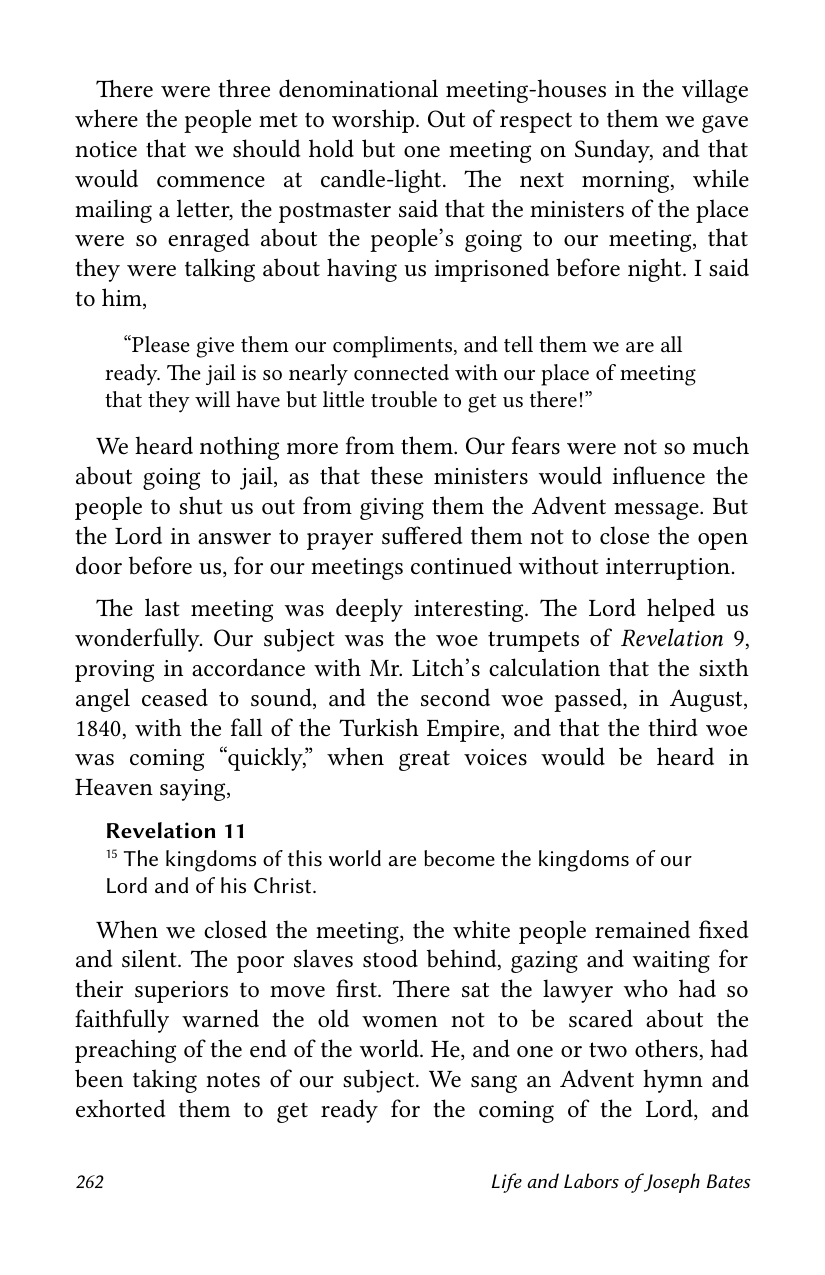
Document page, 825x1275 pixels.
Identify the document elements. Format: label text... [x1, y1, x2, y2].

text We heard nothing more from them. Our fears were not so much about going to jail, as that these ministers would influence the people to shut us out from giving them the Advent message. But the Lord in answer to prayer suffered them not to close the open door before us, for our meetings continued without interruption. [75, 432, 750, 581]
text Revelation 11 [105, 818, 750, 844]
text There were three denominational meeting-houses in the village where the people met to worship. Out of respect to them we gave notice that we should hold but one meeting on Sunday, and that would commence at candle-light. The next morning, while mailing a letter, the postmaster said that the ministers of the place were so enraged about the people’s going to our meeting, that they were talking about having us imprisoned before night. I said to him, [75, 75, 750, 313]
text The last meeting was deeply interesting. The Lord helped us wonderfully. Our subject was the woe trumpets of Revelation 9, proving in accordance with Mr. Litch’s calculation that the sixth angel ceased to sound, and the second woe passed, in August, 1840, with the fall of the Turkish Empire, and that the third woe was coming “quickly,” when great voices would be heard in Heaven saying, [75, 594, 750, 802]
text 15 The kingdoms of this world are become the kingdoms of our Lord and of his Christ. [105, 846, 720, 899]
text “Please give them our compliments, and tell them we are all ready. The jail is so nearly connected with our place of meeting that they will have but little trouble to get us there!” [105, 332, 720, 413]
text When we closed the meeting, the white people remained fixed and silent. The poor slaves stood behind, gazing and waiting for their superiors to move first. There sat the lawyer who had so faithfully warned the old women not to be scared about the preaching of the end of the world. He, and one or two others, had been taking notes of our subject. We sang an Advent hymn and exhorted them to get ready for the coming of the Lord, and [75, 916, 750, 1123]
